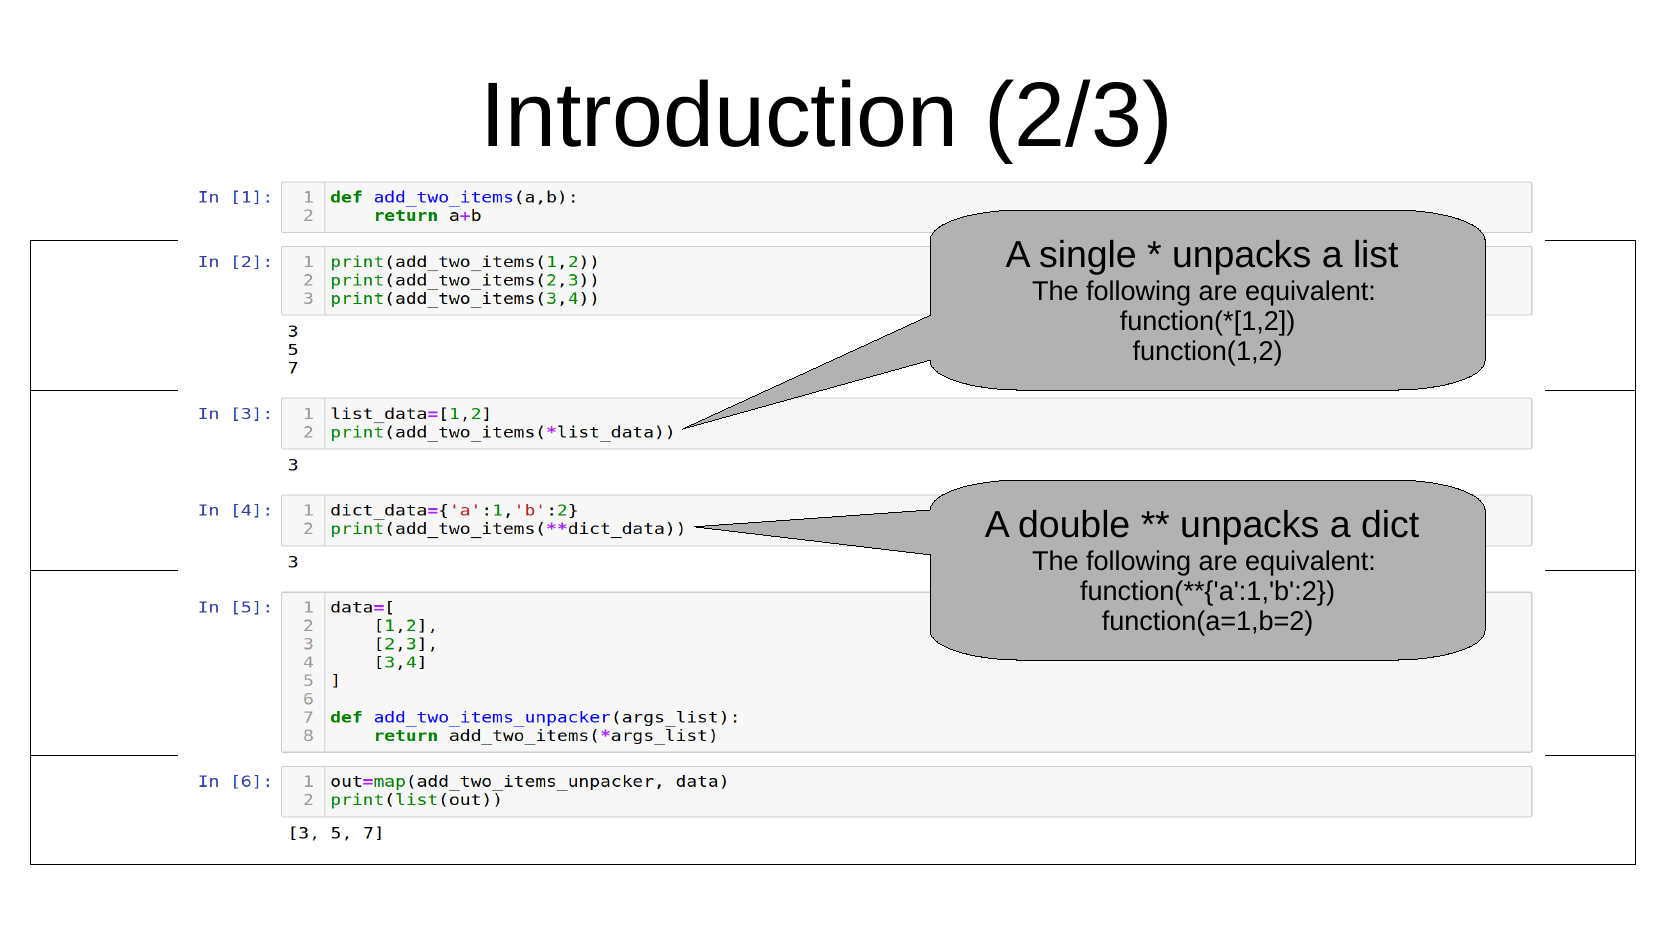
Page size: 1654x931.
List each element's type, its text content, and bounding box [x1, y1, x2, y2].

picture [178, 164, 1546, 849]
text_box A single * unpacks a list The following are equivalent: function(*[1,2]) function(1,2) [682, 210, 1486, 430]
text_box A double ** unpacks a dict The following are equivalent: function(**{'a':1,'b':2}) function(a=1,b=2) [694, 480, 1486, 661]
title Introduction (2/3) [82, 37, 1571, 193]
text_box [30, 240, 1636, 865]
